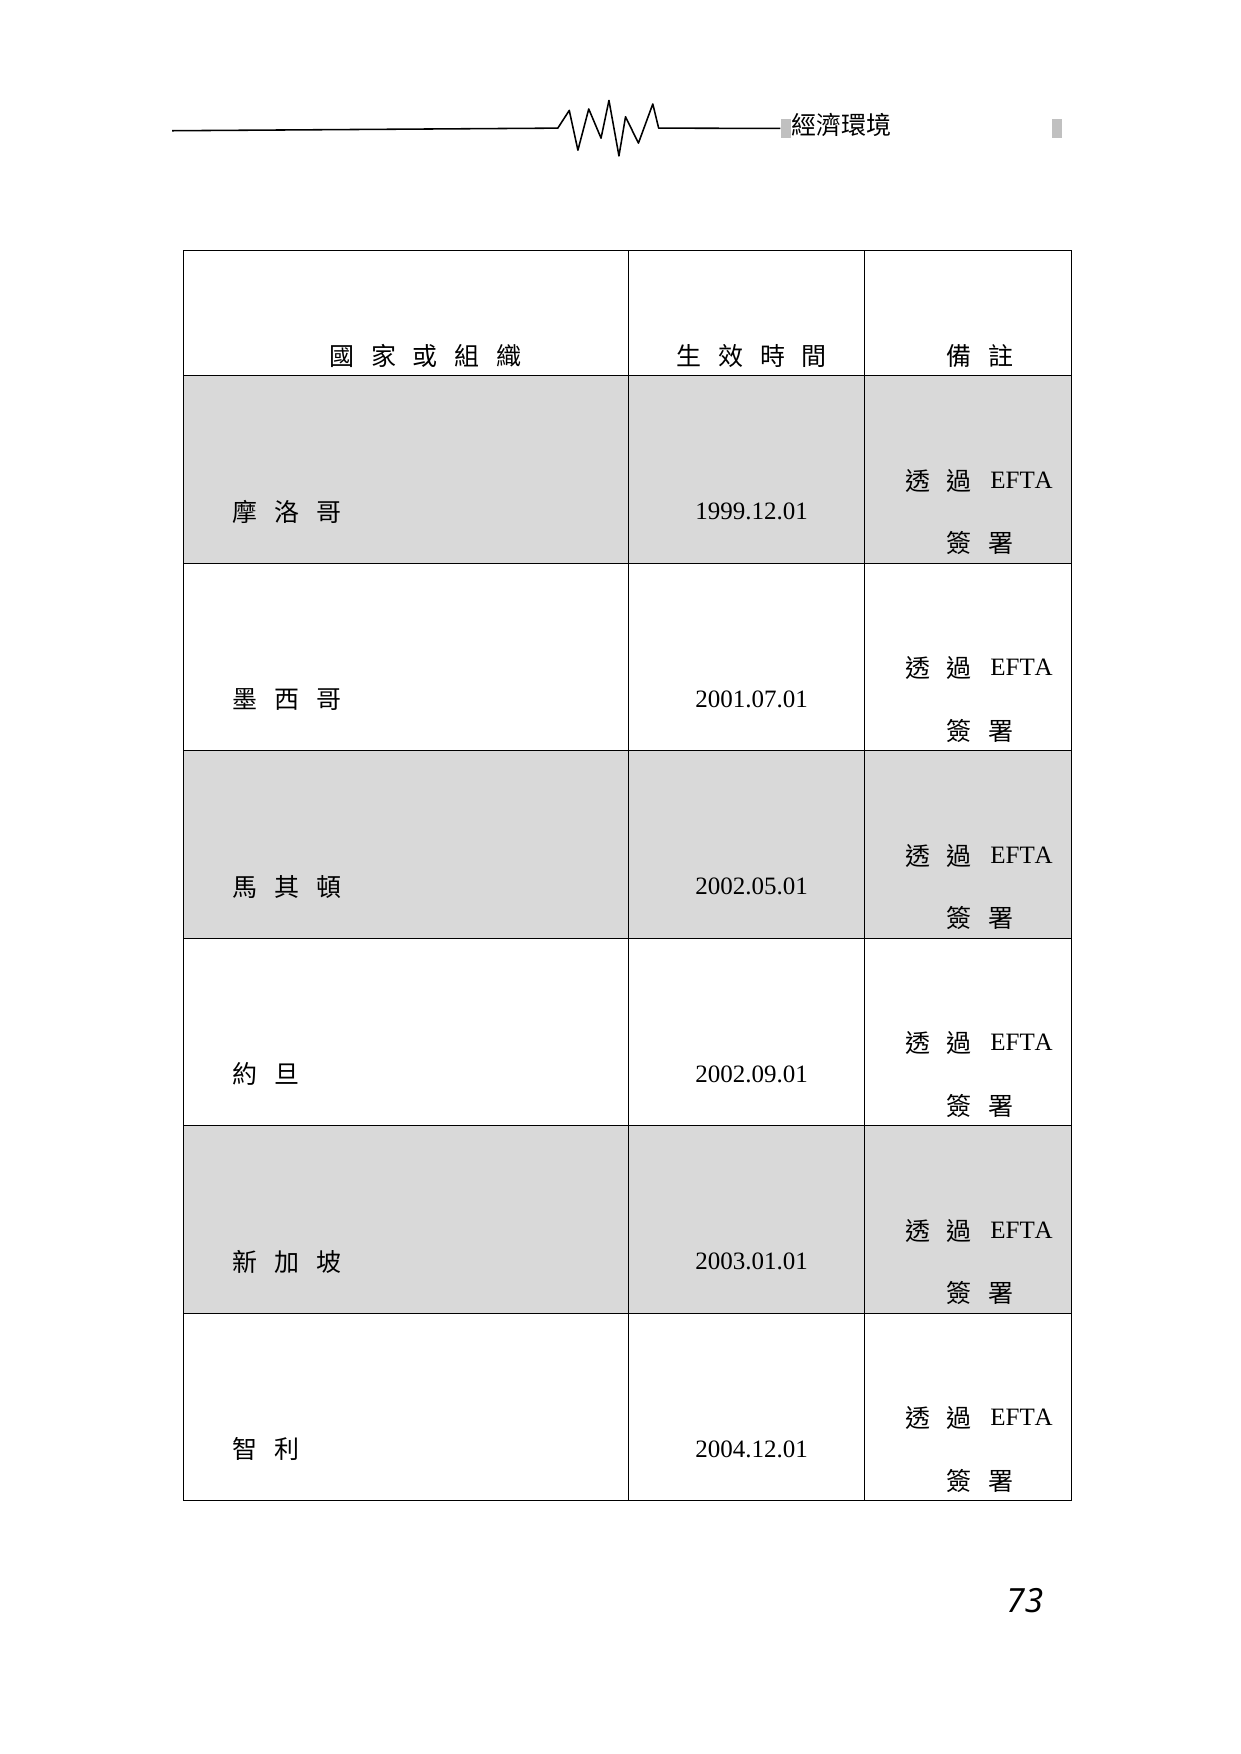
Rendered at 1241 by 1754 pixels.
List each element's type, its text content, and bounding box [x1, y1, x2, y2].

table_cell 2002.05.01 [629, 751, 864, 938]
table_cell 透過EFTA簽署 [865, 564, 1071, 750]
table_cell 透過EFTA簽署 [865, 1314, 1071, 1500]
table_cell 墨西哥 [184, 564, 628, 750]
table_cell 1999.12.01 [629, 376, 864, 563]
table_cell 新加坡 [184, 1126, 628, 1313]
table_cell 透過EFTA簽署 [865, 376, 1071, 563]
table_cell 摩洛哥 [184, 376, 628, 563]
table_header 國家或組織 [184, 251, 628, 375]
table_cell 透過EFTA簽署 [865, 751, 1071, 938]
table_cell 2004.12.01 [629, 1314, 864, 1500]
table_header 備註 [865, 251, 1071, 375]
table_cell 約旦 [184, 939, 628, 1125]
table_cell 2002.09.01 [629, 939, 864, 1125]
table_cell 馬其頓 [184, 751, 628, 938]
table_cell 智利 [184, 1314, 628, 1500]
table_header 生效時間 [629, 251, 864, 375]
table_cell 2003.01.01 [629, 1126, 864, 1313]
table_cell 透過EFTA簽署 [865, 939, 1071, 1125]
table_cell 透過EFTA簽署 [865, 1126, 1071, 1313]
table_cell 2001.07.01 [629, 564, 864, 750]
